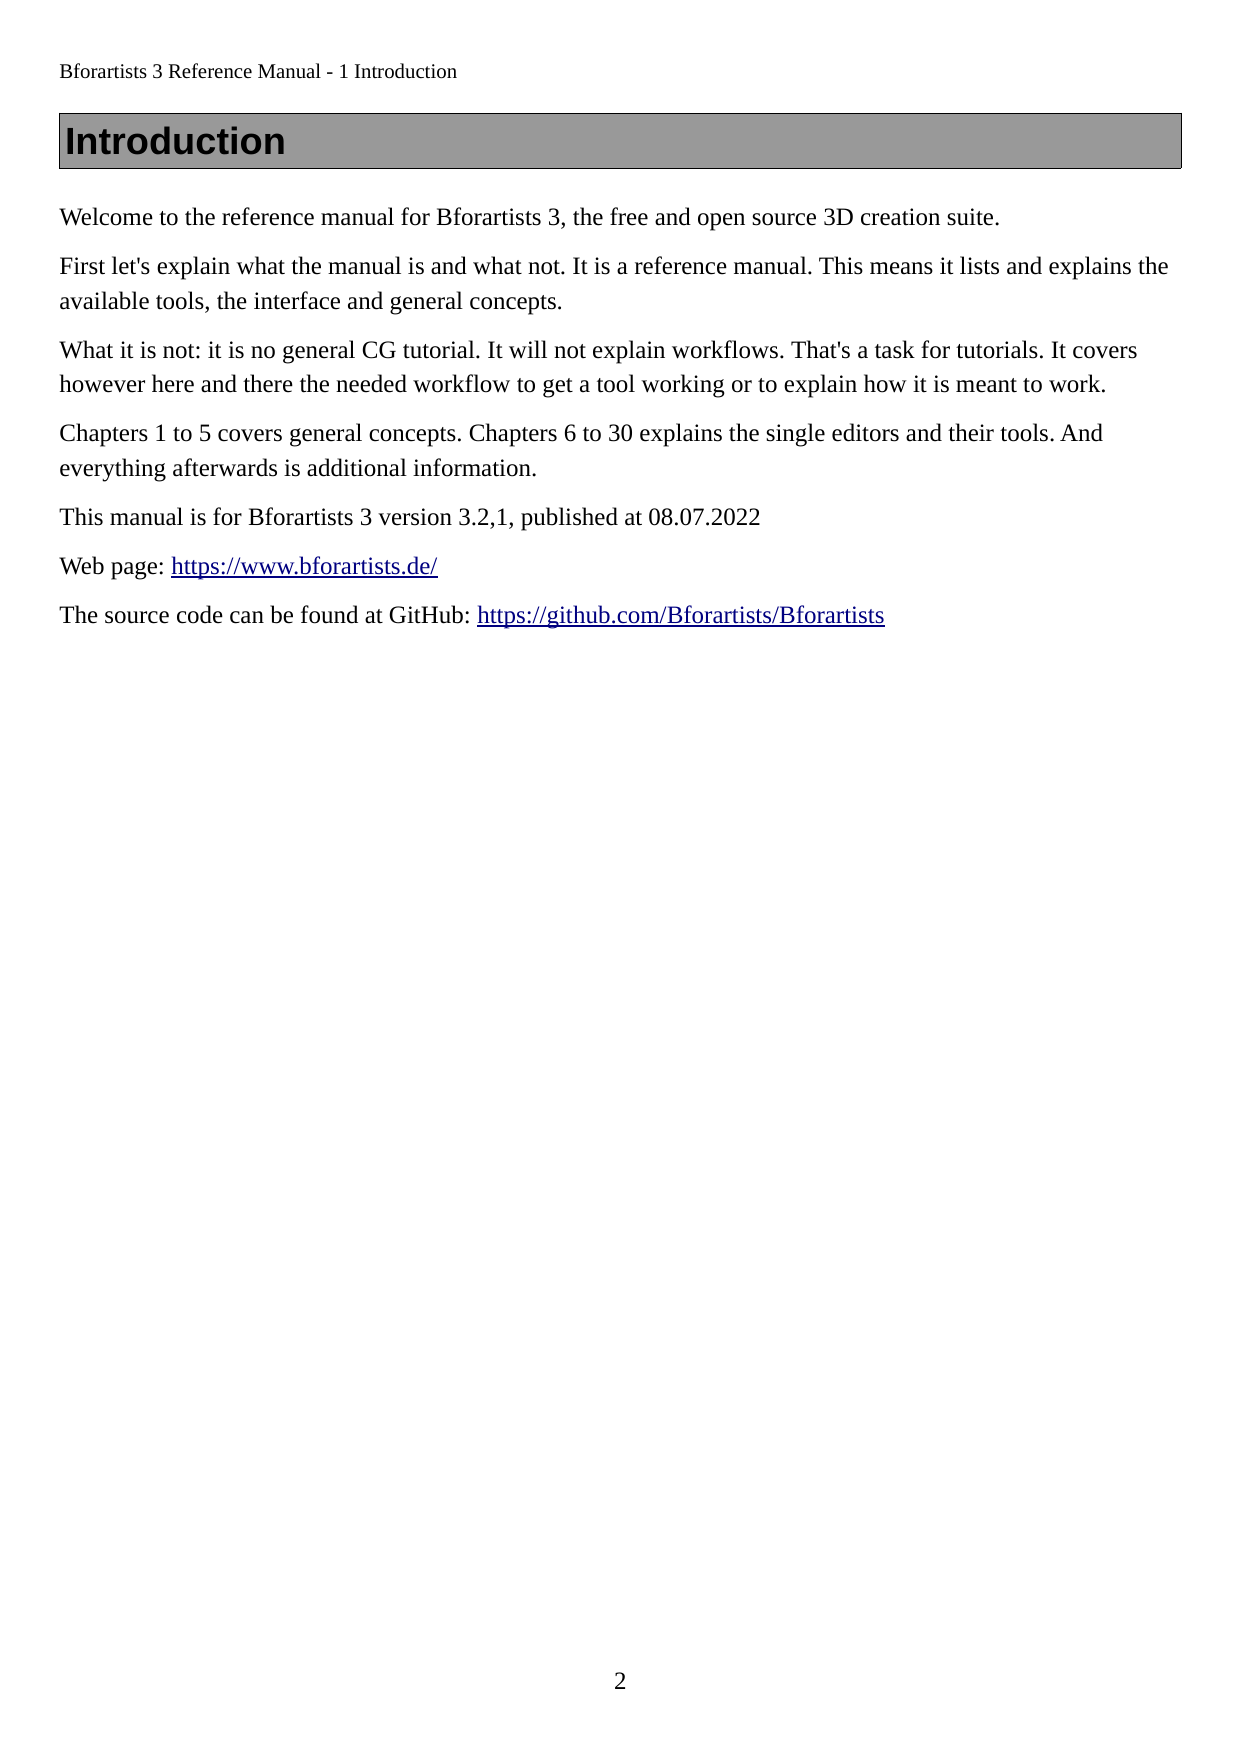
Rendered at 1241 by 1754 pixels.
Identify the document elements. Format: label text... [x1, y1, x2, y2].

text Chapters 1 to 5 covers general concepts. Chapters 6 to 30 explains the single editors and their tools. And everything afterwards is additional information. [59, 418, 1181, 482]
text First let's explain what the manual is and what not. It is a reference manual. This means it lists and explains the available tools, the interface and general concepts. [59, 251, 1181, 315]
text The source code can be found at GitHub: https://github.com/Bforartists/Bforartists [59, 600, 1181, 629]
table_header Introduction [60, 114, 1181, 168]
text Welcome to the reference manual for Bforartists 3, the free and open source 3D creation suite. [59, 202, 1181, 231]
text This manual is for Bforartists 3 version 3.2,1, published at 08.07.2022 [59, 502, 1181, 531]
text Web page: https://www.bforartists.de/ [59, 551, 1181, 580]
text What it is not: it is no general CG tutorial. It will not explain workflows. That's a task for tutorials. It covers however here and there the needed workflow to get a tool working or to explain how it is meant to work. [59, 335, 1181, 398]
